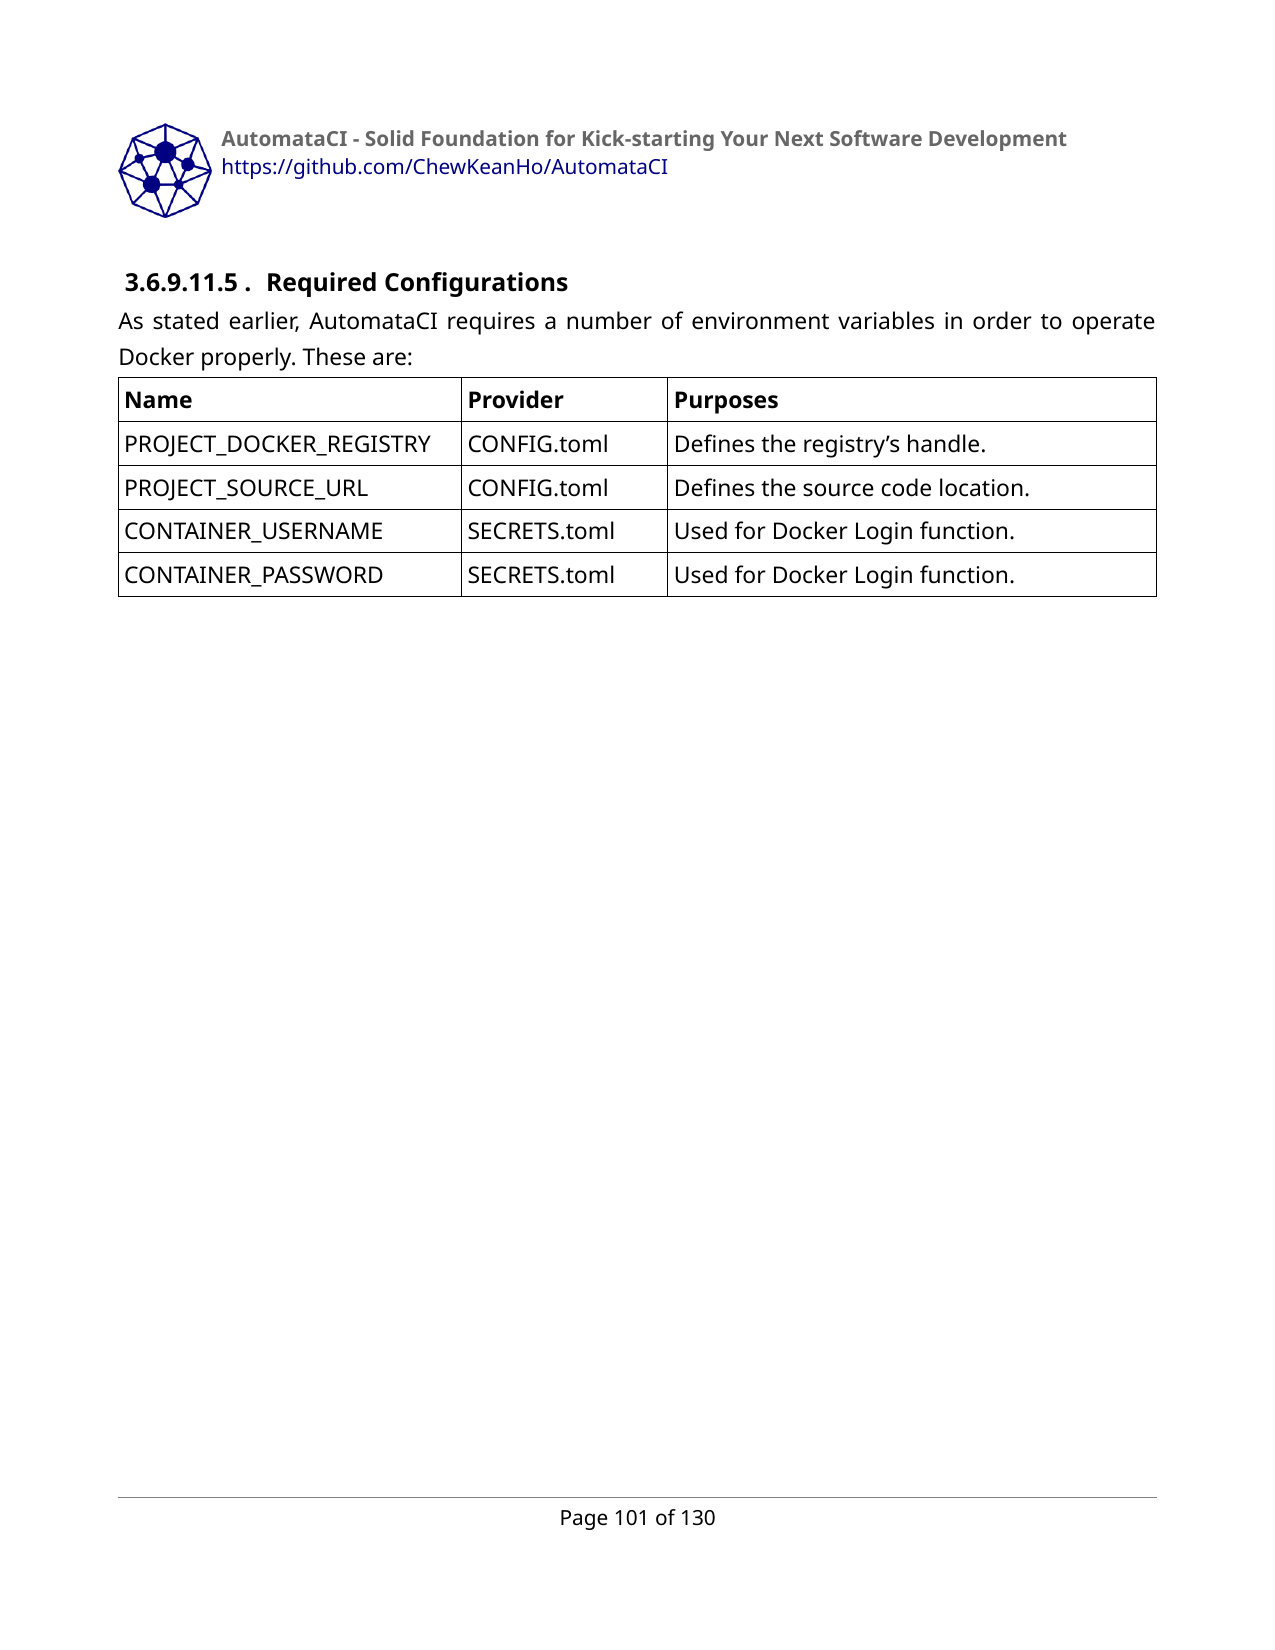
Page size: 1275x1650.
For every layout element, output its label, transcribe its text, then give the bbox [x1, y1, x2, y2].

subtitle Required Configurations [118, 265, 1157, 299]
table_cell SECRETS.toml [462, 510, 667, 552]
table_cell PROJECT_DOCKER_REGISTRY [119, 422, 461, 465]
table_cell CONTAINER_USERNAME [119, 510, 461, 552]
table_cell PROJECT_SOURCE_URL [119, 466, 461, 508]
table_header Name [119, 378, 461, 421]
text As stated earlier, AutomataCI requires a number of environment variables in order to operate Docker properly. These are: [118, 305, 1157, 372]
table_cell Used for Docker Login function. [668, 510, 1156, 552]
table_cell CONTAINER_PASSWORD [119, 553, 461, 596]
table_cell Used for Docker Login function. [668, 553, 1156, 596]
picture [118, 123, 212, 218]
table_cell Defines the registry’s handle. [668, 422, 1156, 465]
table_cell CONFIG.toml [462, 466, 667, 508]
table_cell CONFIG.toml [462, 422, 667, 465]
table_header Purposes [668, 378, 1156, 421]
table_cell SECRETS.toml [462, 553, 667, 596]
table_header Provider [462, 378, 667, 421]
table_cell Defines the source code location. [668, 466, 1156, 508]
